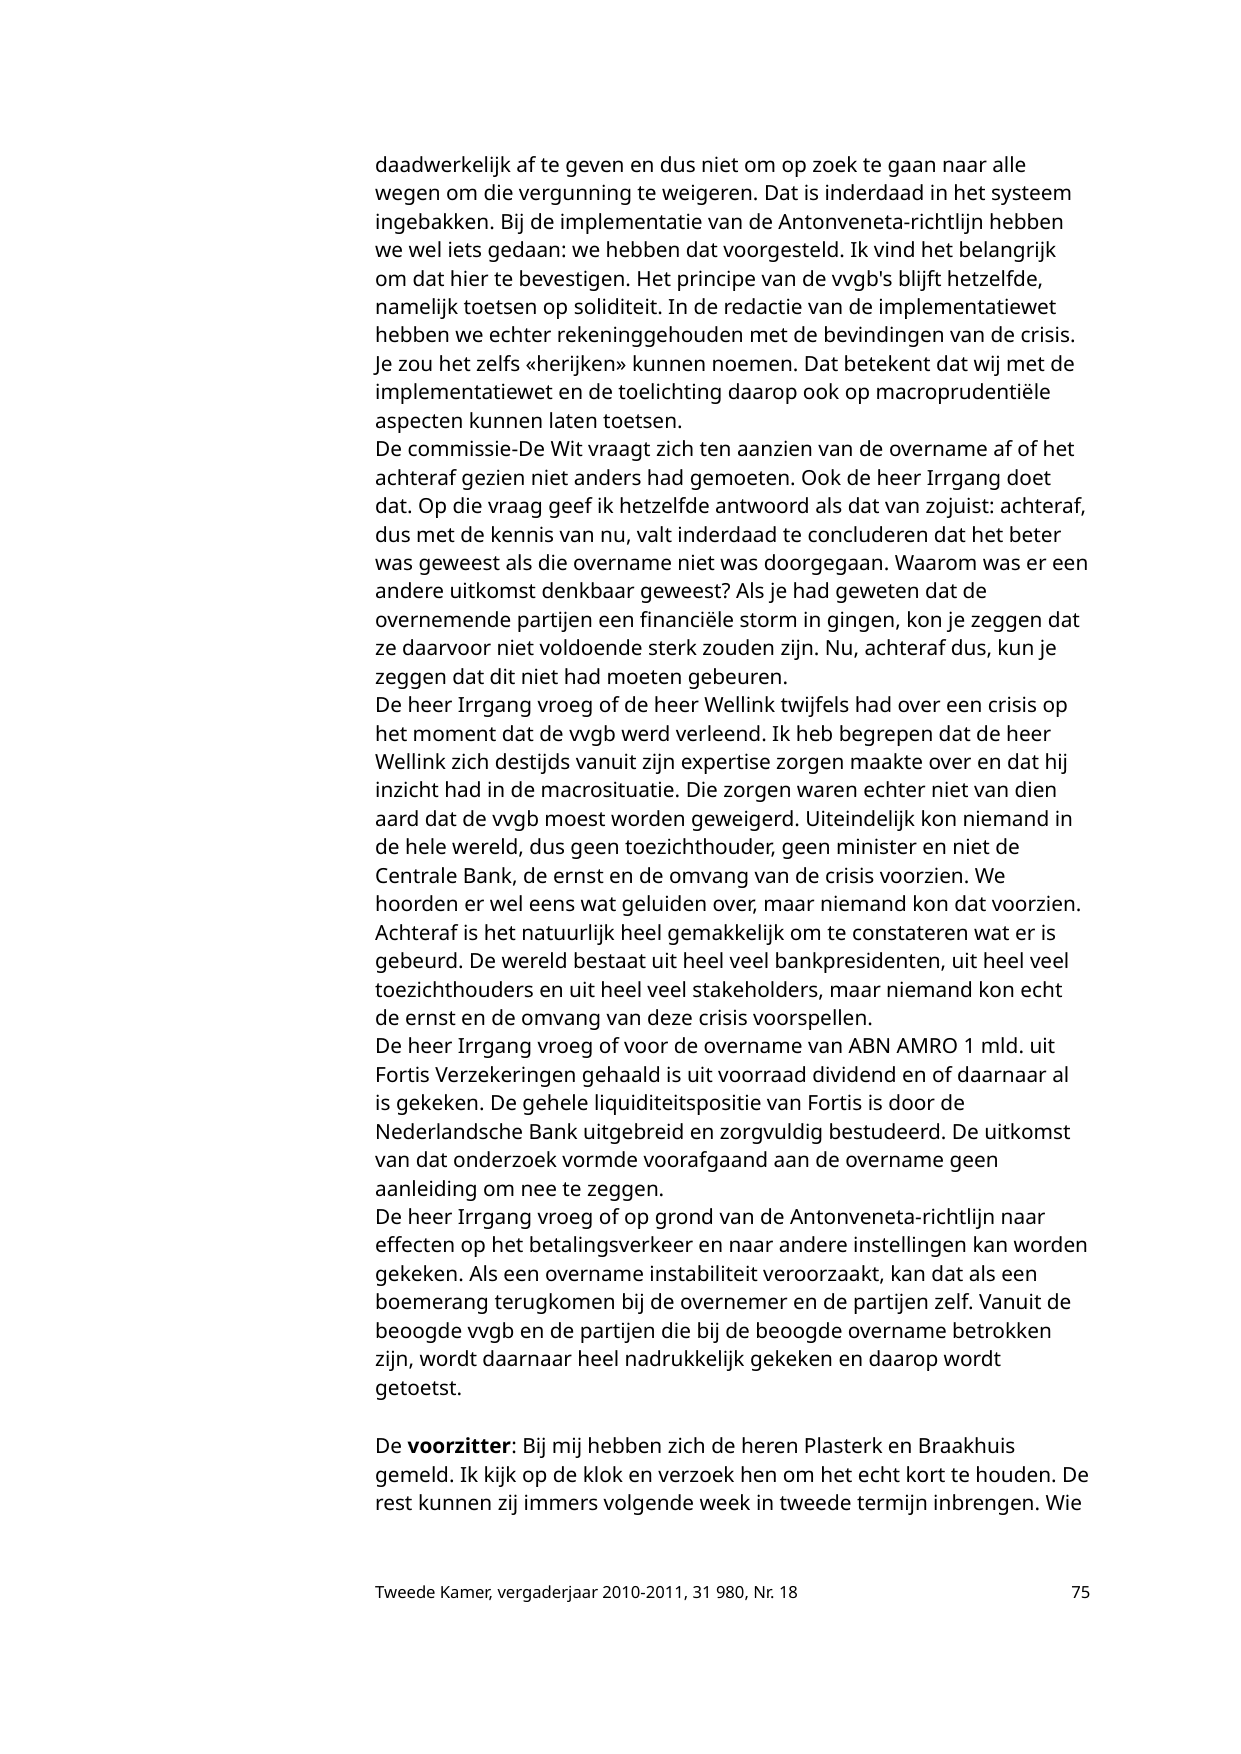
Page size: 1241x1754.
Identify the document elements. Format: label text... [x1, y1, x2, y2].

text De heer Irrgang vroeg of de heer Wellink twijfels had over een crisis op het moment dat de vvgb werd verleend. Ik heb begrepen dat de heer Wellink zich destijds vanuit zijn expertise zorgen maakte over en dat hij inzicht had in de macrosituatie. Die zorgen waren echter niet van dien aard dat de vvgb moest worden geweigerd. Uiteindelijk kon niemand in de hele wereld, dus geen toezichthouder, geen minister en niet de Centrale Bank, de ernst en de omvang van de crisis voorzien. We hoorden er wel eens wat geluiden over, maar niemand kon dat voorzien. Achteraf is het natuurlijk heel gemakkelijk om te constateren wat er is gebeurd. De wereld bestaat uit heel veel bankpresidenten, uit heel veel toezichthouders en uit heel veel stakeholders, maar niemand kon echt de ernst en de omvang van deze crisis voorspellen. [375, 690, 1090, 1032]
text De commissie-De Wit vraagt zich ten aanzien van de overname af of het achteraf gezien niet anders had gemoeten. Ook de heer Irrgang doet dat. Op die vraag geef ik hetzelfde antwoord als dat van zojuist: achteraf, dus met de kennis van nu, valt inderdaad te concluderen dat het beter was geweest als die overname niet was doorgegaan. Waarom was er een andere uitkomst denkbaar geweest? Als je had geweten dat de overnemende partijen een financiële storm in gingen, kon je zeggen dat ze daarvoor niet voldoende sterk zouden zijn. Nu, achteraf dus, kun je zeggen dat dit niet had moeten gebeuren. [375, 434, 1090, 690]
text De heer Irrgang vroeg of voor de overname van ABN AMRO 1 mld. uit Fortis Verzekeringen gehaald is uit voorraad dividend en of daarnaar al is gekeken. De gehele liquiditeitspositie van Fortis is door de Nederlandsche Bank uitgebreid en zorgvuldig bestudeerd. De uitkomst van dat onderzoek vormde voorafgaand aan de overname geen aanleiding om nee te zeggen. [375, 1032, 1090, 1202]
text De voorzitter: Bij mij hebben zich de heren Plasterk en Braakhuis gemeld. Ik kijk op de klok en verzoek hen om het echt kort te houden. De rest kunnen zij immers volgende week in tweede termijn inbrengen. Wie [375, 1431, 1090, 1517]
text daadwerkelijk af te geven en dus niet om op zoek te gaan naar alle wegen om die vergunning te weigeren. Dat is inderdaad in het systeem ingebakken. Bij de implementatie van de Antonveneta-richtlijn hebben we wel iets gedaan: we hebben dat voorgesteld. Ik vind het belangrijk om dat hier te bevestigen. Het principe van de vvgb's blijft hetzelfde, namelijk toetsen op soliditeit. In de redactie van de implementatiewet hebben we echter rekeninggehouden met de bevindingen van de crisis. Je zou het zelfs «herijken» kunnen noemen. Dat betekent dat wij met de implementatiewet en de toelichting daarop ook op macroprudentiële aspecten kunnen laten toetsen. [375, 150, 1090, 434]
text De heer Irrgang vroeg of op grond van de Antonveneta-richtlijn naar effecten op het betalingsverkeer en naar andere instellingen kan worden gekeken. Als een overname instabiliteit veroorzaakt, kan dat als een boemerang terugkomen bij de overnemer en de partijen zelf. Vanuit de beoogde vvgb en de partijen die bij de beoogde overname betrokken zijn, wordt daarnaar heel nadrukkelijk gekeken en daarop wordt getoetst. [375, 1202, 1090, 1401]
